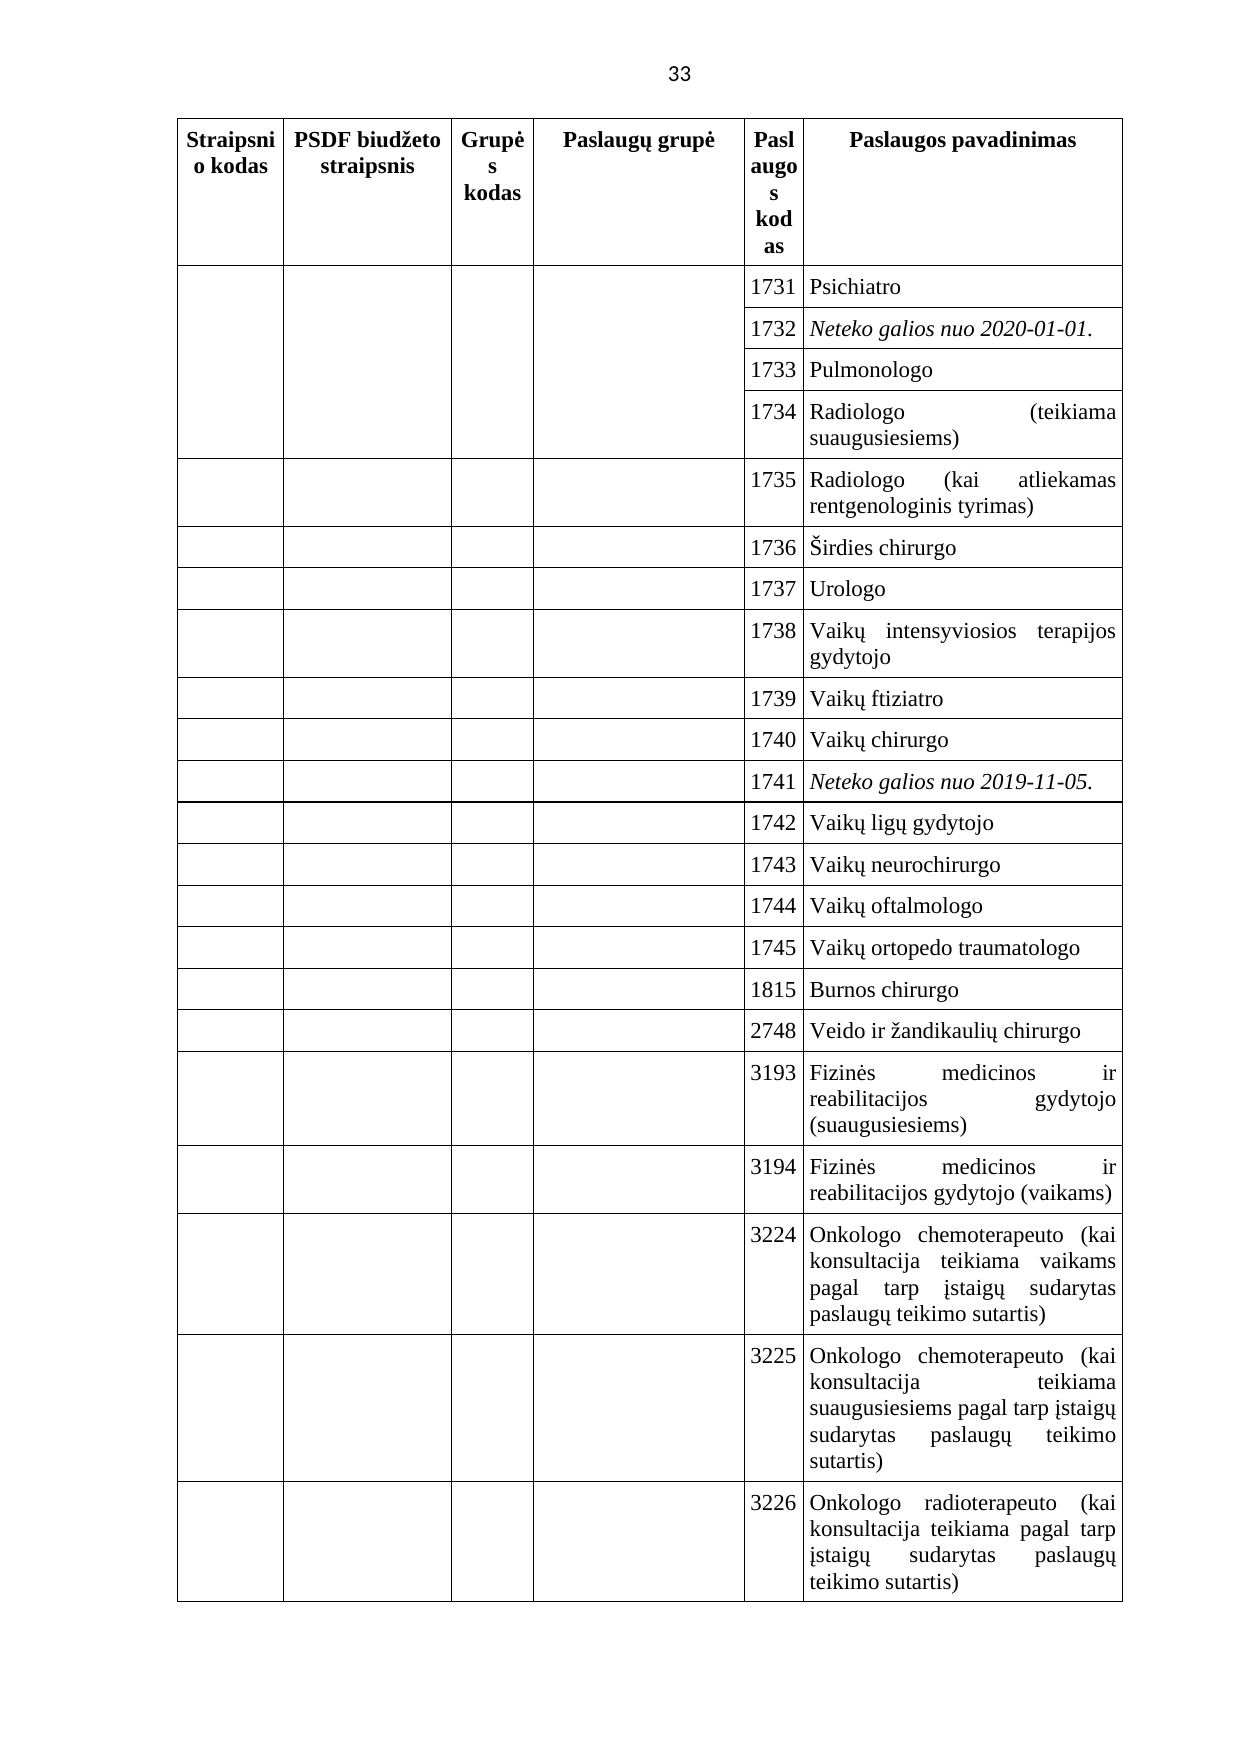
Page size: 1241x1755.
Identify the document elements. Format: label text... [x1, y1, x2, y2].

table_cell [284, 1146, 451, 1213]
table_cell [452, 886, 533, 926]
table_cell [284, 610, 451, 677]
table_cell [534, 1482, 744, 1601]
table_cell [178, 1010, 283, 1051]
table_cell [284, 568, 451, 609]
table_cell [534, 803, 744, 843]
table_cell [534, 527, 744, 567]
table_cell Vaikų oftalmologo [804, 886, 1122, 926]
table_cell 3226 [745, 1482, 803, 1601]
table_cell [284, 719, 451, 760]
table_cell [452, 678, 533, 718]
table_cell [178, 1335, 283, 1481]
table_cell Onkologo radioterapeuto (kai konsultacija teikiama pagal tarp įstaigų sudarytas paslaugų teikimo sutartis) [804, 1482, 1122, 1601]
table_cell 1738 [745, 610, 803, 677]
table_header Paslaugos kodas [745, 119, 803, 265]
table_cell Radiologo (teikiama suaugusiesiems) [804, 391, 1122, 458]
table_cell [178, 307, 283, 348]
table_cell 1743 [745, 844, 803, 884]
table_cell [452, 927, 533, 968]
table_cell [284, 1482, 451, 1601]
table_cell [284, 761, 451, 801]
table_cell [452, 1010, 533, 1051]
table_cell 3225 [745, 1335, 803, 1481]
table_cell 1732 [745, 308, 803, 348]
table_cell Burnos chirurgo [804, 969, 1122, 1009]
table_cell [284, 678, 451, 718]
table_cell [452, 1482, 533, 1601]
table_cell [452, 348, 533, 390]
table_cell Onkologo chemoterapeuto (kai konsultacija teikiama suaugusiesiems pagal tarp įstaigų sudarytas paslaugų teikimo sutartis) [804, 1335, 1122, 1481]
table_cell [178, 969, 283, 1009]
table_cell 1737 [745, 568, 803, 609]
table_header Straipsnio kodas [178, 119, 283, 265]
table_cell [178, 348, 283, 390]
table_cell [178, 719, 283, 760]
table_cell [178, 803, 283, 843]
table_cell Neteko galios nuo 2020-01-01. [804, 308, 1122, 348]
table_cell [284, 1010, 451, 1051]
table_cell Vaikų ftiziatro [804, 678, 1122, 718]
table_cell Vaikų neurochirurgo [804, 844, 1122, 884]
table_cell [534, 266, 744, 307]
table_cell 1742 [745, 803, 803, 843]
table_cell [534, 348, 744, 390]
table_cell Onkologo chemoterapeuto (kai konsultacija teikiama vaikams pagal tarp įstaigų sudarytas paslaugų teikimo sutartis) [804, 1214, 1122, 1333]
table_cell [452, 719, 533, 760]
table_cell [452, 1146, 533, 1213]
table_cell [178, 1052, 283, 1145]
table_cell [284, 1214, 451, 1333]
table_cell [284, 348, 451, 390]
table_cell 1733 [745, 349, 803, 390]
table_cell [178, 1146, 283, 1213]
table_cell 3194 [745, 1146, 803, 1213]
table_cell Neteko galios nuo 2019-11-05. [804, 761, 1122, 801]
table_cell [284, 886, 451, 926]
table_cell [534, 307, 744, 348]
table_cell Vaikų chirurgo [804, 719, 1122, 760]
table_cell [178, 1482, 283, 1601]
table_cell 2748 [745, 1010, 803, 1051]
table_cell [178, 1214, 283, 1333]
table_cell Vaikų ligų gydytojo [804, 803, 1122, 843]
table_cell [534, 1010, 744, 1051]
table_cell [178, 927, 283, 968]
table_cell Psichiatro [804, 266, 1122, 307]
table_cell Vaikų intensyviosios terapijos gydytojo [804, 610, 1122, 677]
table_cell [452, 1335, 533, 1481]
table_cell [534, 1214, 744, 1333]
table_cell [452, 803, 533, 843]
table_cell [534, 568, 744, 609]
table_cell [452, 1052, 533, 1145]
table_cell [534, 969, 744, 1009]
table_cell [284, 527, 451, 567]
table_cell [284, 266, 451, 307]
table_cell [534, 761, 744, 801]
table_cell 1741 [745, 761, 803, 801]
table_cell [534, 927, 744, 968]
table_cell [284, 969, 451, 1009]
table_cell [452, 527, 533, 567]
table_header Paslaugos pavadinimas [804, 119, 1122, 265]
table_cell [178, 678, 283, 718]
table_cell 1734 [745, 391, 803, 458]
table_cell 1739 [745, 678, 803, 718]
table_cell [178, 761, 283, 801]
table_cell [284, 803, 451, 843]
table_cell 1815 [745, 969, 803, 1009]
table_cell [178, 568, 283, 609]
table_cell [452, 761, 533, 801]
table_cell 1736 [745, 527, 803, 567]
table_cell [178, 459, 283, 526]
table_header Paslaugų grupė [534, 119, 744, 265]
table_cell [284, 1335, 451, 1481]
table_header Grupės kodas [452, 119, 533, 265]
table_cell [452, 568, 533, 609]
table_cell [178, 886, 283, 926]
table_cell [284, 844, 451, 884]
table_cell [452, 307, 533, 348]
table_cell [534, 678, 744, 718]
table_cell [534, 1335, 744, 1481]
table_cell 1740 [745, 719, 803, 760]
table_cell Fizinės medicinos ir reabilitacijos gydytojo (vaikams) [804, 1146, 1122, 1213]
table_cell [534, 1052, 744, 1145]
table_cell [284, 459, 451, 526]
table_cell [534, 886, 744, 926]
table_cell [284, 1052, 451, 1145]
table_cell [534, 1146, 744, 1213]
table_cell [178, 390, 283, 458]
table_cell 1735 [745, 459, 803, 526]
table_cell Radiologo (kai atliekamas rentgenologinis tyrimas) [804, 459, 1122, 526]
table_cell 3224 [745, 1214, 803, 1333]
table_cell [178, 610, 283, 677]
table_cell [534, 459, 744, 526]
table_cell [452, 1214, 533, 1333]
table_cell Širdies chirurgo [804, 527, 1122, 567]
table_cell [534, 719, 744, 760]
table_cell [178, 527, 283, 567]
table_cell [452, 390, 533, 458]
table_cell [178, 266, 283, 307]
table_cell Fizinės medicinos ir reabilitacijos gydytojo (suaugusiesiems) [804, 1052, 1122, 1145]
table_cell [452, 610, 533, 677]
table_cell 3193 [745, 1052, 803, 1145]
table_cell [534, 610, 744, 677]
table_cell [452, 459, 533, 526]
table_cell Pulmonologo [804, 349, 1122, 390]
table_cell [284, 307, 451, 348]
table_cell [452, 844, 533, 884]
table_cell [534, 844, 744, 884]
table_cell [178, 844, 283, 884]
table_cell Veido ir žandikaulių chirurgo [804, 1010, 1122, 1051]
table_cell 1744 [745, 886, 803, 926]
table_cell Urologo [804, 568, 1122, 609]
table_cell [452, 969, 533, 1009]
table_cell [284, 390, 451, 458]
table_cell [284, 927, 451, 968]
table_cell [534, 390, 744, 458]
table_cell [452, 266, 533, 307]
table_header PSDF biudžeto straipsnis [284, 119, 451, 265]
table_cell 1731 [745, 266, 803, 307]
table_cell Vaikų ortopedo traumatologo [804, 927, 1122, 968]
table_cell 1745 [745, 927, 803, 968]
